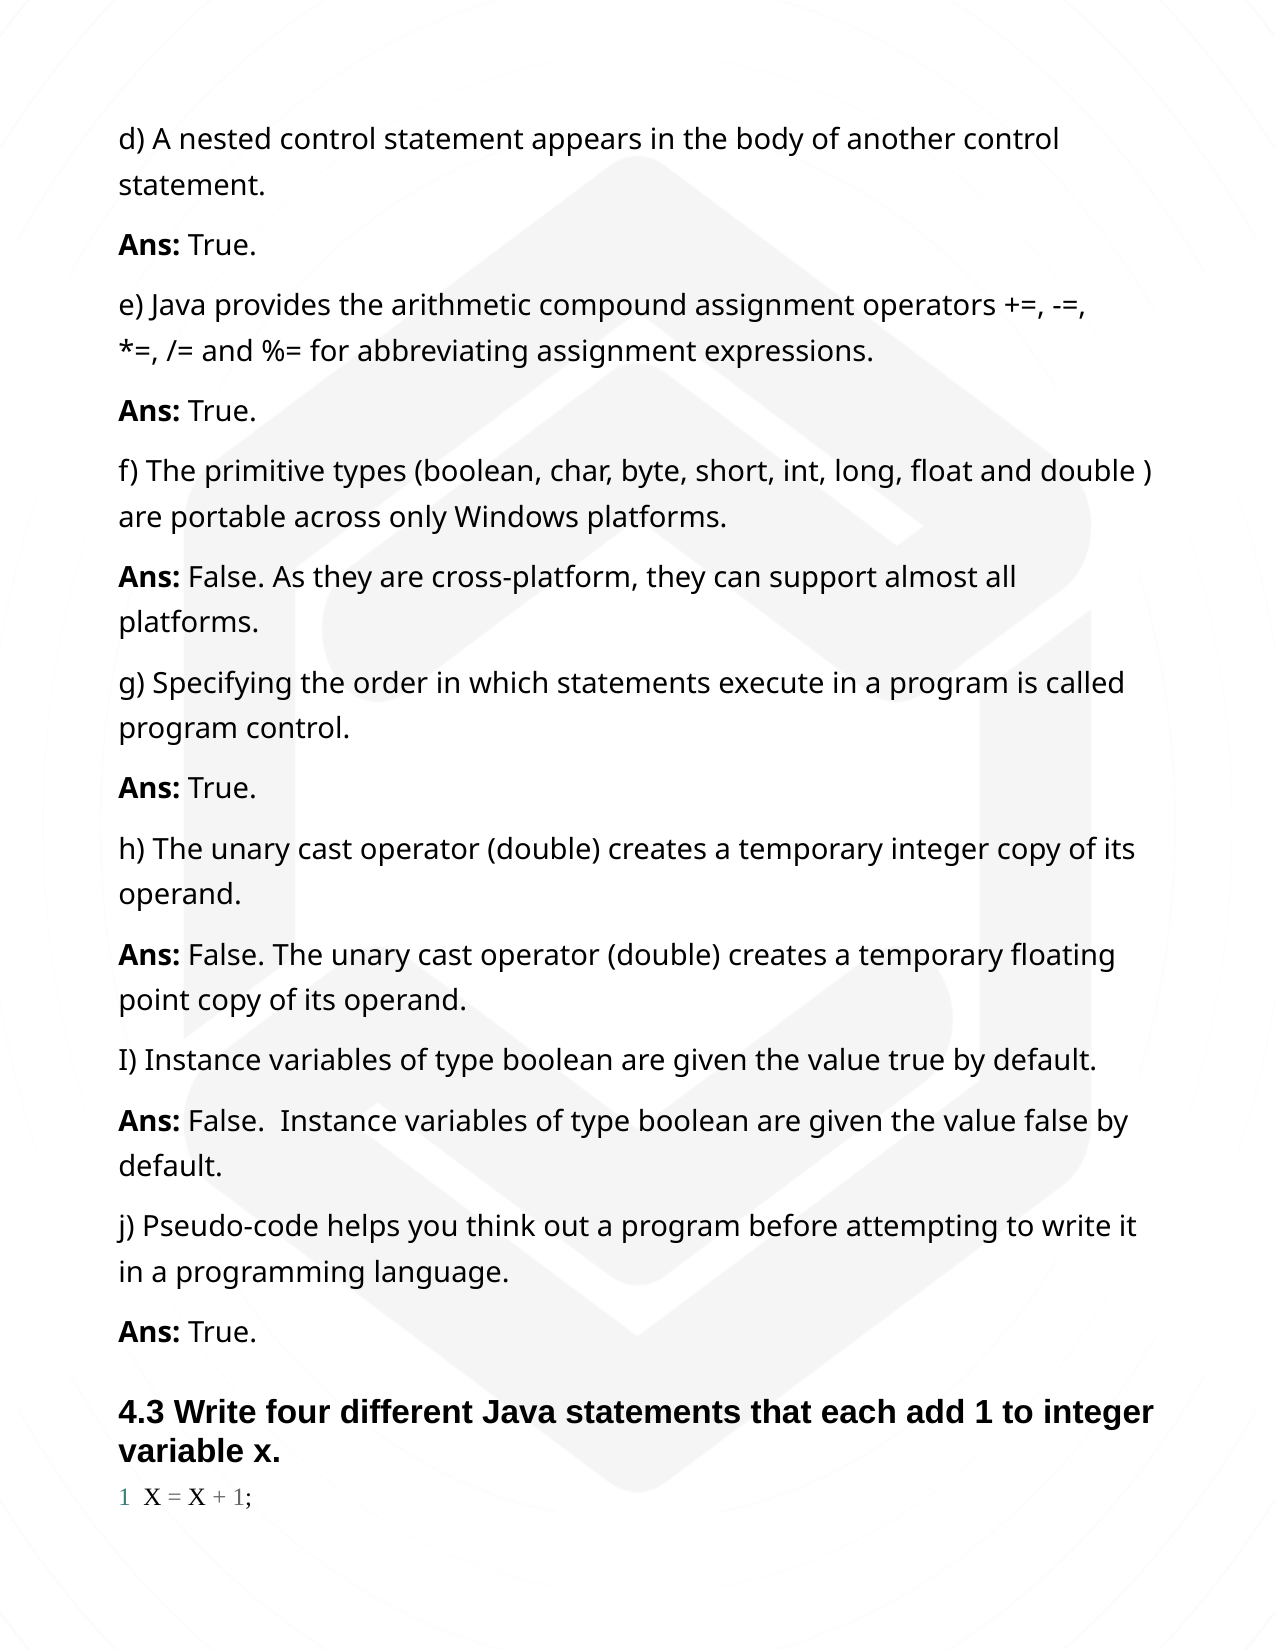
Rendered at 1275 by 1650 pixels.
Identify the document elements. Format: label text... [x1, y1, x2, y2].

text Ans: True. [118, 224, 1157, 264]
text Ans: True. [118, 390, 1157, 430]
text f) The primitive types (boolean, char, byte, short, int, long, float and double ) are portable across only Windows platforms. [118, 450, 1157, 536]
text Ans: False. The unary cast operator (double) creates a temporary floating point copy of its operand. [118, 934, 1157, 1019]
text g) Specifying the order in which statements execute in a program is called program control. [118, 662, 1157, 747]
subtitle 4.3 Write four different Java statements that each add 1 to integer variable x. [118, 1392, 1157, 1469]
text h) The unary cast operator (double) creates a temporary integer copy of its operand. [118, 828, 1157, 913]
text Ans: True. [118, 1311, 1157, 1351]
text I) Instance variables of type boolean are given the value true by default. [118, 1039, 1157, 1079]
text Ans: True. [118, 768, 1157, 807]
text e) Java provides the arithmetic compound assignment operators +=, -=, *=, /= and %= for abbreviating assignment expressions. [118, 284, 1157, 369]
text Ans: False. Instance variables of type boolean are given the value false by default. [118, 1100, 1157, 1185]
text Ans: False. As they are cross-platform, they can support almost all platforms. [118, 556, 1157, 641]
text 1 X = X + 1; [118, 1482, 1157, 1511]
text d) A nested control statement appears in the body of another control statement. [118, 118, 1157, 203]
text j) Pseudo-code helps you think out a program before attempting to write it in a programming language. [118, 1206, 1157, 1291]
